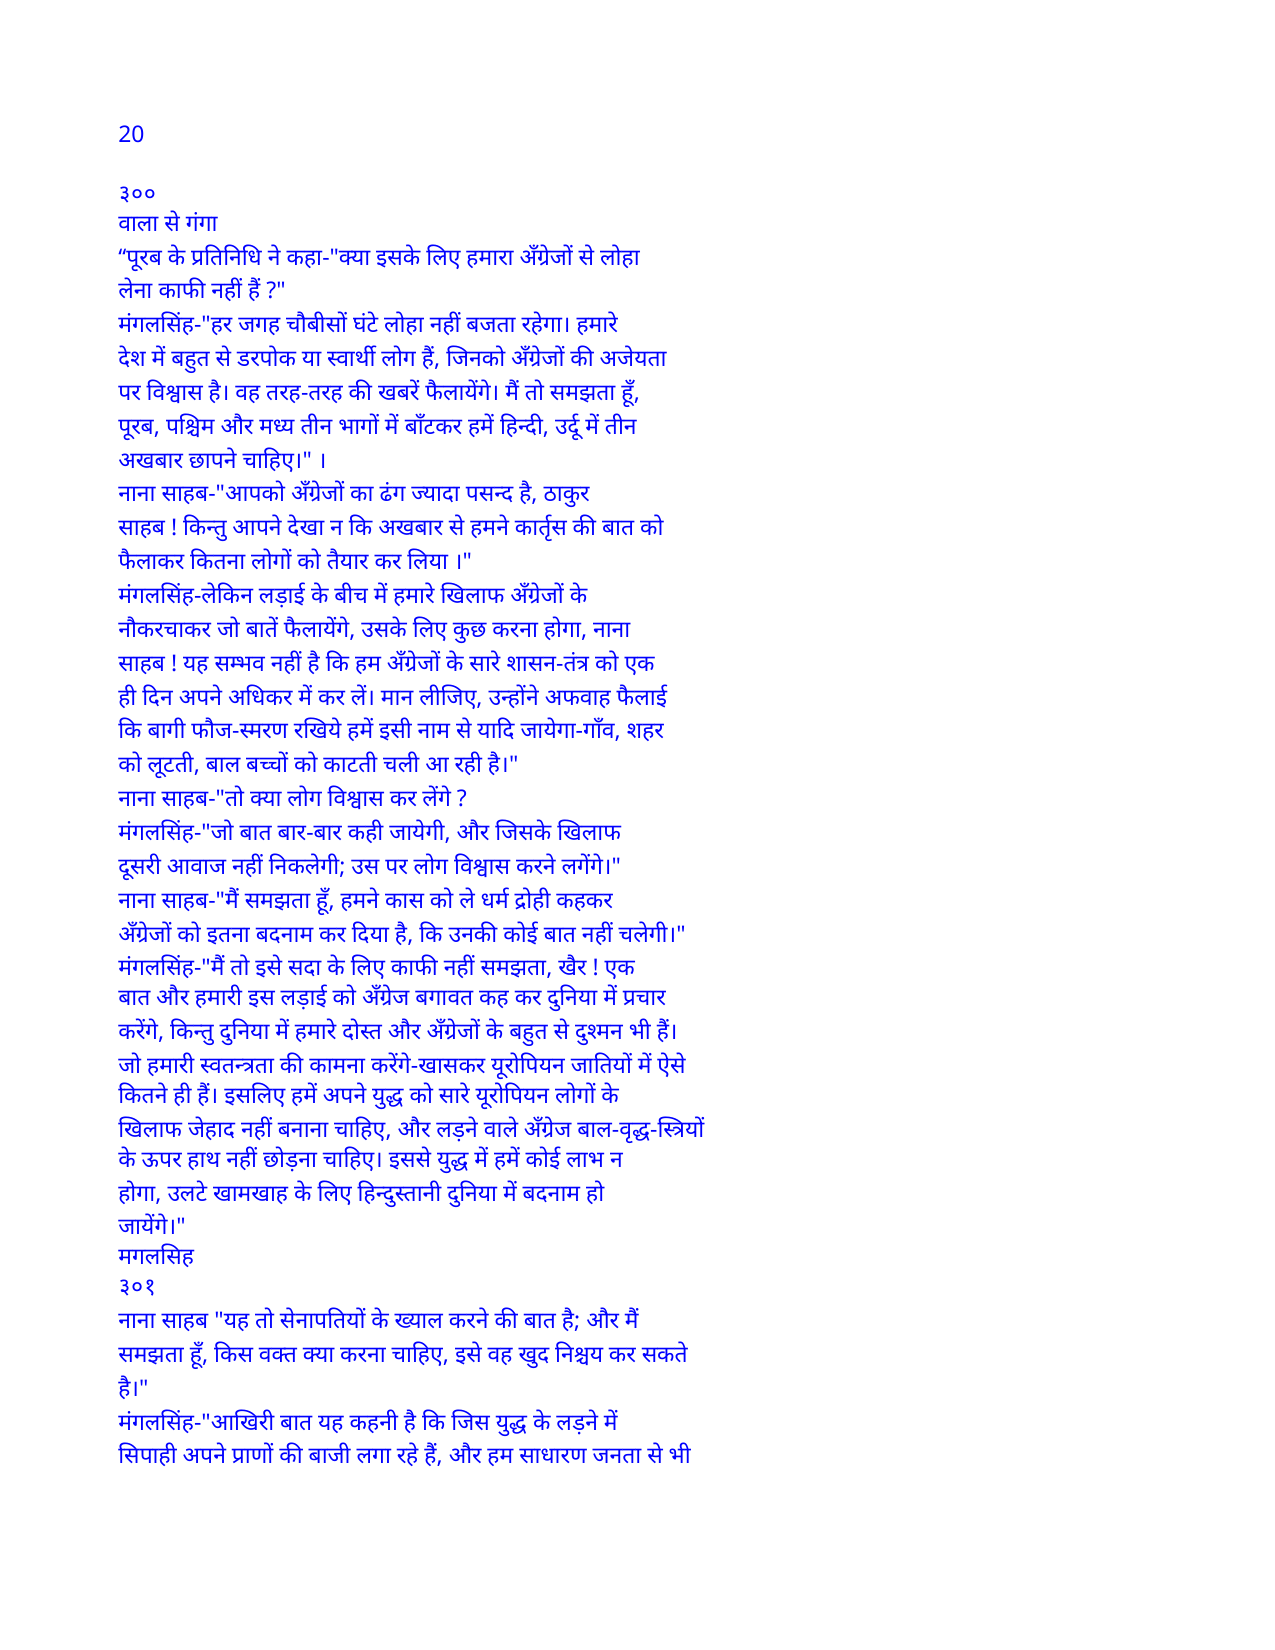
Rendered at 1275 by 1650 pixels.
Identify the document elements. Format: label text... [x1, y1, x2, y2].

text 20 [118, 118, 1157, 149]
text साहब ! यह सम्भव नहीं है कि हम अँग्रेजों के सारे शासन-तंत्र को एक [118, 647, 1157, 681]
text वाला से गंगा [118, 211, 1157, 240]
text देश में बहुत से डरपोक या स्वार्थी लोग हैं, जिनको अँग्रेजों की अजेयता [118, 342, 1157, 376]
text होगा, उलटे खामखाह के लिए हिन्दुस्तानी दुनिया में बदनाम हो [118, 1176, 1157, 1210]
text ‘‘पूरब के प्रतिनिधि ने कहा-"क्या इसके लिए हमारा अँग्रेजों से लोहा [118, 240, 1157, 274]
text अखबार छापने चाहिए।" । [118, 443, 1157, 477]
text करेंगे, किन्तु दुनिया में हमारे दोस्त और अँग्रेजों के बहुत से दुश्मन भी हैं। [118, 1015, 1157, 1049]
text पूरब, पश्चिम और मध्य तीन भागों में बाँटकर हमें हिन्दी, उर्दू में तीन [118, 410, 1157, 443]
text बात और हमारी इस लड़ाई को अँग्रेज बगावत कह कर दुनिया में प्रचार [118, 985, 1157, 1015]
text मंगलसिंह-लेकिन लड़ाई के बीच में हमारे खिलाफ अँग्रेजों के [118, 579, 1157, 613]
text मंगलसिंह-"जो बात बार-बार कही जायेगी, और जिसके खिलाफ [118, 816, 1157, 850]
text नाना साहब-"आपको अँग्रेजों का ढंग ज्यादा पसन्द है, ठाकुर [118, 477, 1157, 511]
text मगलसिह [118, 1244, 1157, 1274]
text ही दिन अपने अधिकर में कर लें। मान लीजिए, उन्होंने अफवाह फैलाई [118, 681, 1157, 714]
text जायेंगे।" [118, 1210, 1157, 1244]
text मंगलसिंह-"हर जगह चौबीसों घंटे लोहा नहीं बजता रहेगा। हमारे [118, 308, 1157, 342]
text नाना साहब-"मैं समझता हूँ, हमने कास को ले धर्म द्रोही कहकर [118, 884, 1157, 917]
text समझता हूँ, किस वक्त क्या करना चाहिए, इसे वह खुद निश्चय कर सकते [118, 1338, 1157, 1372]
text खिलाफ जेहाद नहीं बनाना चाहिए, और लड़ने वाले अँग्रेज बाल-वृद्ध-स्त्रियों [118, 1113, 1157, 1147]
text अँग्रेजों को इतना बदनाम कर दिया है, कि उनकी कोई बात नहीं चलेगी।" [118, 917, 1157, 951]
text को लूटती, बाल बच्चों को काटती चली आ रही है।" [118, 748, 1157, 782]
text कितने ही हैं। इसलिए हमें अपने युद्ध को सारे यूरोपियन लोगों के [118, 1083, 1157, 1113]
text पर विश्वास है। वह तरह-तरह की खबरें फैलायेंगे। मैं तो समझता हूँ, [118, 376, 1157, 410]
text साहब ! किन्तु आपने देखा न कि अखबार से हमने कार्तृस की बात को [118, 511, 1157, 545]
text मंगलसिंह-"मैं तो इसे सदा के लिए काफी नहीं समझता, खैर ! एक [118, 951, 1157, 985]
text नाना साहब "यह तो सेनापतियों के ख्याल करने की बात है; और मैं [118, 1304, 1157, 1338]
text ३०० [118, 181, 1157, 211]
text ३०१ [118, 1274, 1157, 1304]
text के ऊपर हाथ नहीं छोड़ना चाहिए। इससे युद्ध में हमें कोई लाभ न [118, 1147, 1157, 1176]
text सिपाही अपने प्राणों की बाजी लगा रहे हैं, और हम साधारण जनता से भी [118, 1439, 1157, 1473]
text है।" [118, 1372, 1157, 1406]
text कि बागी फौज-स्मरण रखिये हमें इसी नाम से यादि जायेगा-गाँव, शहर [118, 714, 1157, 748]
text दूसरी आवाज नहीं निकलेगी; उस पर लोग विश्वास करने लगेंगे।" [118, 850, 1157, 884]
text नाना साहब-"तो क्या लोग विश्वास कर लेंगे ? [118, 782, 1157, 816]
text लेना काफी नहीं हैं ?" [118, 274, 1157, 308]
text मंगलसिंह-"आखिरी बात यह कहनी है कि जिस युद्ध के लड़ने में [118, 1406, 1157, 1439]
text नौकरचाकर जो बातें फैलायेंगे, उसके लिए कुछ करना होगा, नाना [118, 613, 1157, 647]
text जो हमारी स्वतन्त्रता की कामना करेंगे-खासकर यूरोपियन जातियों में ऐसे [118, 1049, 1157, 1083]
text फैलाकर कितना लोगों को तैयार कर लिया ।" [118, 545, 1157, 579]
